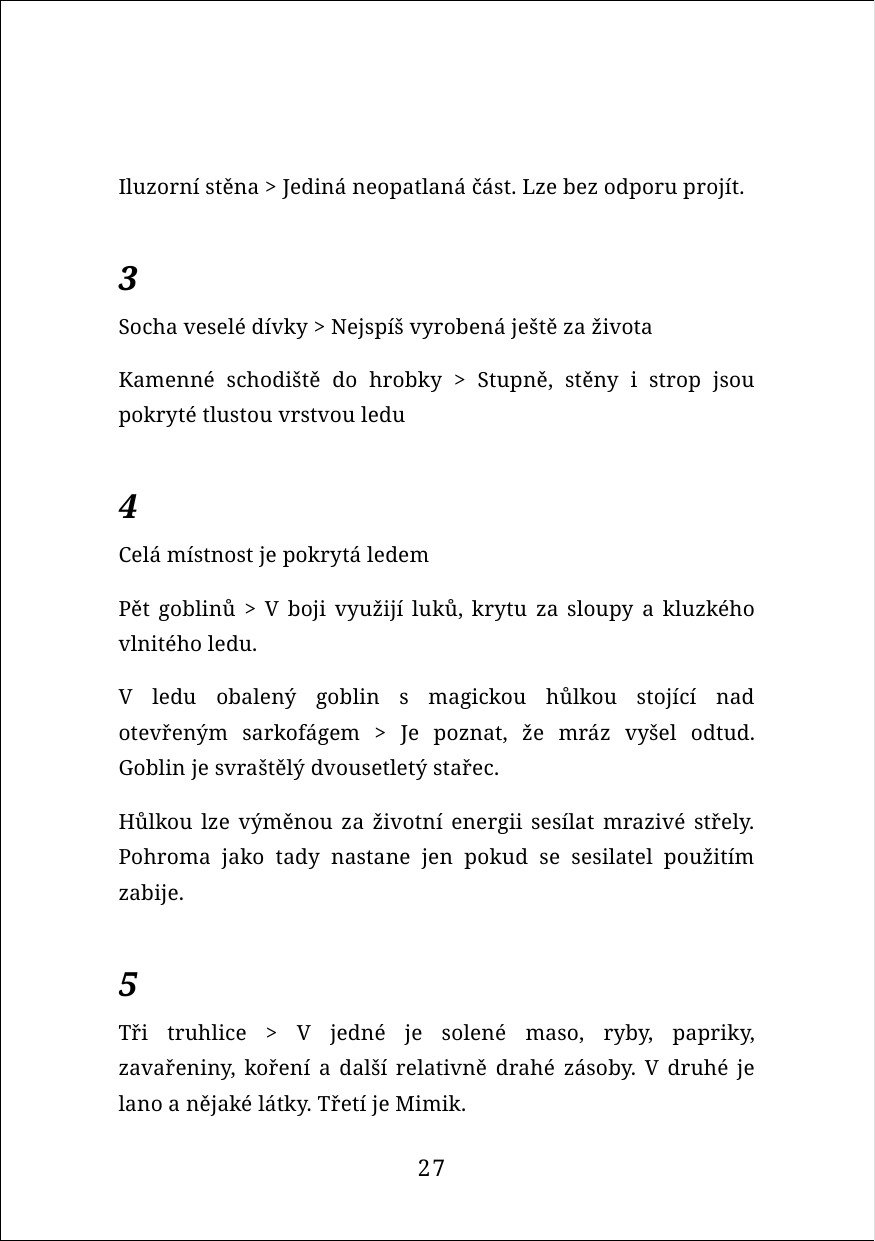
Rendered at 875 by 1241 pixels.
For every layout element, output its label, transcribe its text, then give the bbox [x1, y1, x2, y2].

text Socha veselé dívky > Nejspíš vyrobená ještě za života [118, 312, 756, 340]
text Celá místnost je pokrytá ledem [118, 541, 756, 569]
text Pět goblinů > V boji využijí luků, krytu za sloupy a kluzkého vlnitého ledu. [118, 594, 756, 658]
text Iluzorní stěna > Jediná neopatlaná část. Lze bez odporu projít. [118, 172, 756, 200]
subtitle 5 [118, 961, 756, 1006]
text Kamenné schodiště do hrobky > Stupně, stěny i strop jsou pokryté tlustou vrstvou ledu [118, 365, 756, 429]
text Tři truhlice > V jedné je solené maso, ryby, papriky, zavařeniny, koření a další relativně drahé zásoby. V druhé je lano a nějaké látky. Třetí je Mimik. [118, 1018, 756, 1117]
subtitle 3 [118, 254, 756, 300]
text Hůlkou lze výměnou za životní energii sesílat mrazivé střely. Pohroma jako tady nastane jen pokud se sesilatel použitím zabije. [118, 807, 756, 906]
subtitle 4 [118, 483, 756, 529]
text V ledu obalený goblin s magickou hůlkou stojící nad otevřeným sarkofágem > Je poznat, že mráz vyšel odtud. Goblin je svraštělý dvousetletý stařec. [118, 682, 756, 782]
